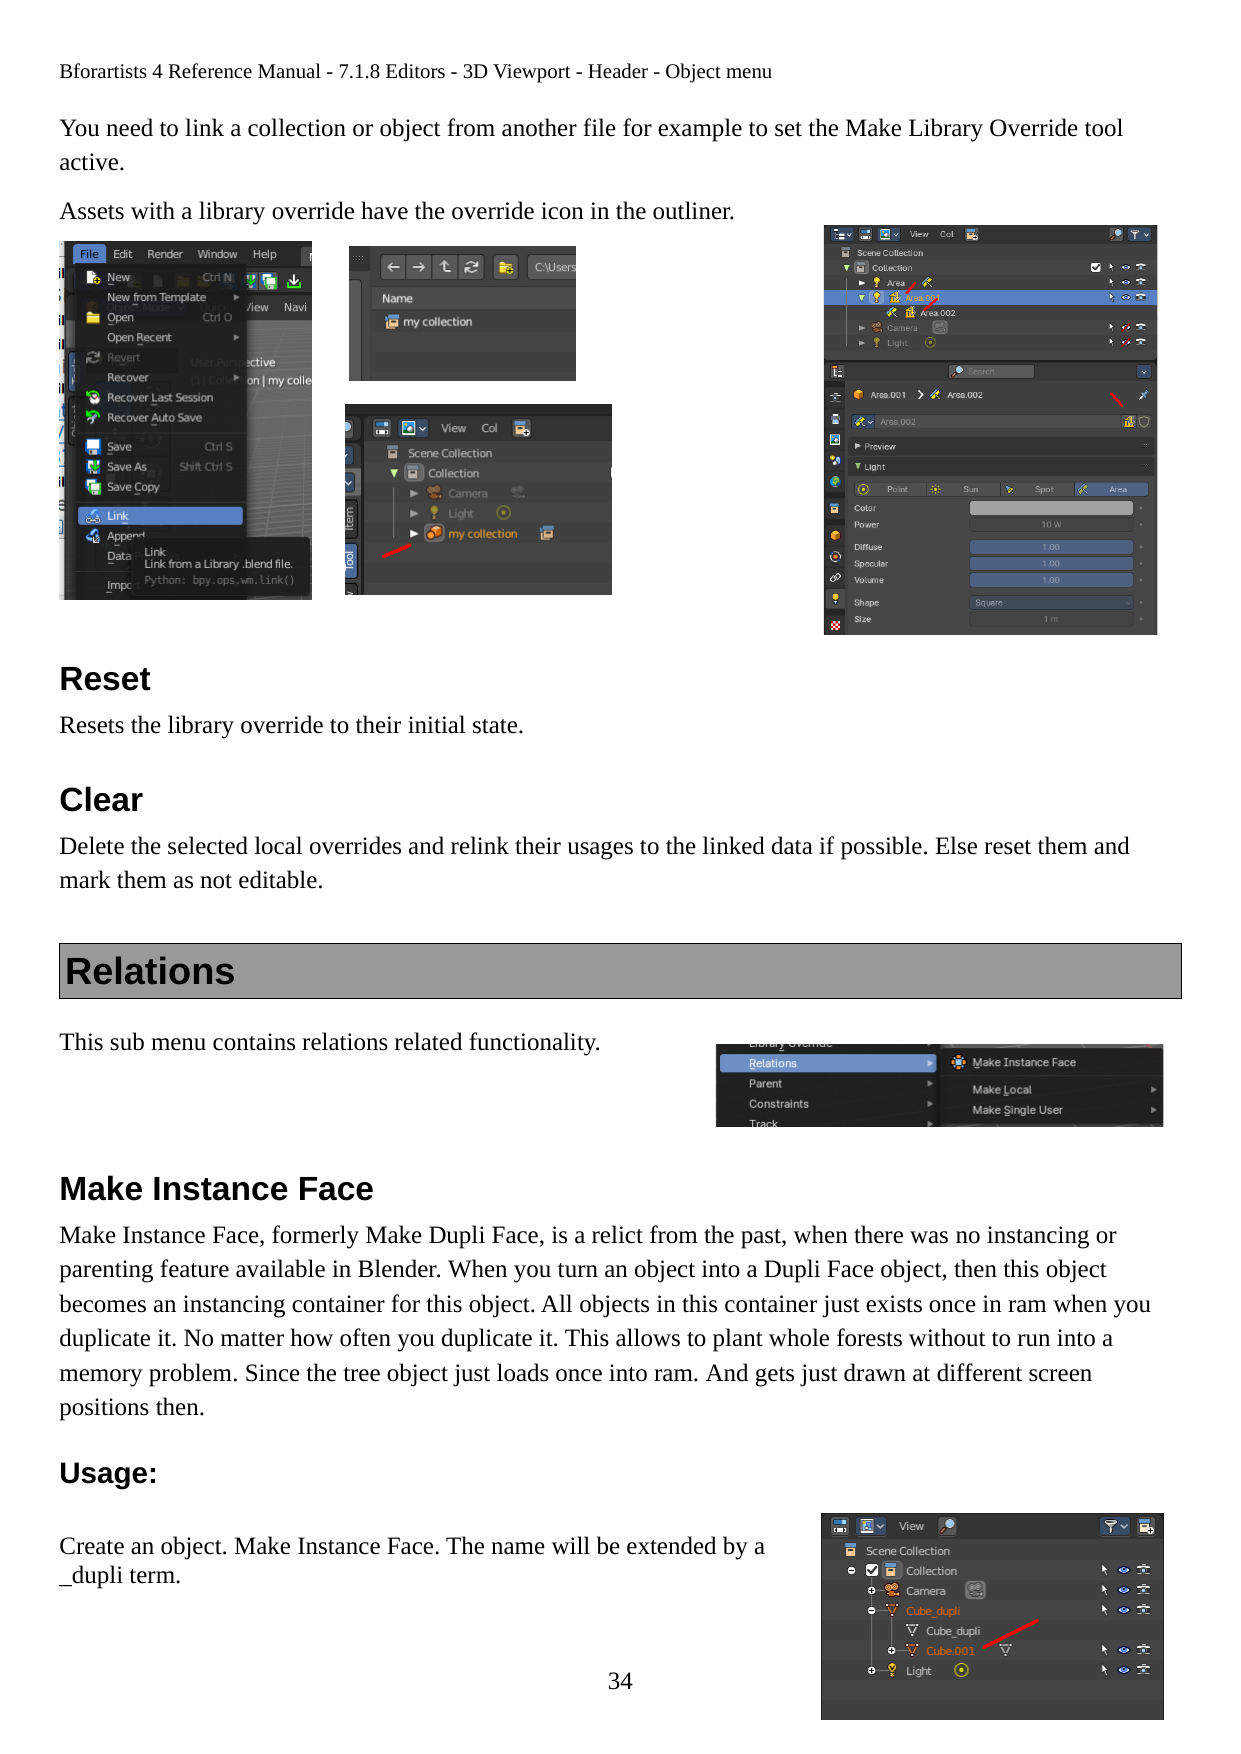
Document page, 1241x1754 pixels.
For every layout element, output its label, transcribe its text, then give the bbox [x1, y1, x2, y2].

picture [349, 246, 576, 381]
subtitle Clear [59, 779, 1181, 818]
text Assets with a library override have the override icon in the outliner. [59, 196, 1181, 225]
picture [823, 225, 1158, 635]
picture [821, 1513, 1164, 1720]
picture [345, 404, 612, 595]
text Make Instance Face, formerly Make Dupli Face, is a relict from the past, when there was no instancing or parenting feature available in Blender. When you turn an object into a Dupli Face object, then this object becomes an instancing container for this object. All objects in this container just exists once in ram when you duplicate it. No matter how often you duplicate it. This allows to plant whole forests without to run into a memory problem. Since the tree object just loads once into ram. And gets just drawn at different screen positions then. [59, 1220, 1181, 1421]
text You need to link a collection or object from another file for example to set the Make Library Override tool active. [59, 113, 1181, 176]
text Create an object. Make Instance Face. The name will be extended by a _dupli term. [59, 1531, 821, 1589]
text This sub menu contains relations related functionality. [59, 1027, 1181, 1056]
text Delete the selected local overrides and relink their usages to the linked data if possible. Else reset them and mark them as not editable. [59, 831, 1181, 894]
text Resets the library override to their initial state. [59, 710, 1181, 738]
subtitle Usage: [59, 1456, 1181, 1490]
picture [715, 1044, 1164, 1127]
picture [59, 241, 312, 600]
subtitle Make Instance Face [59, 1169, 1181, 1208]
table_header Relations [60, 944, 1181, 998]
subtitle Reset [59, 658, 1181, 697]
